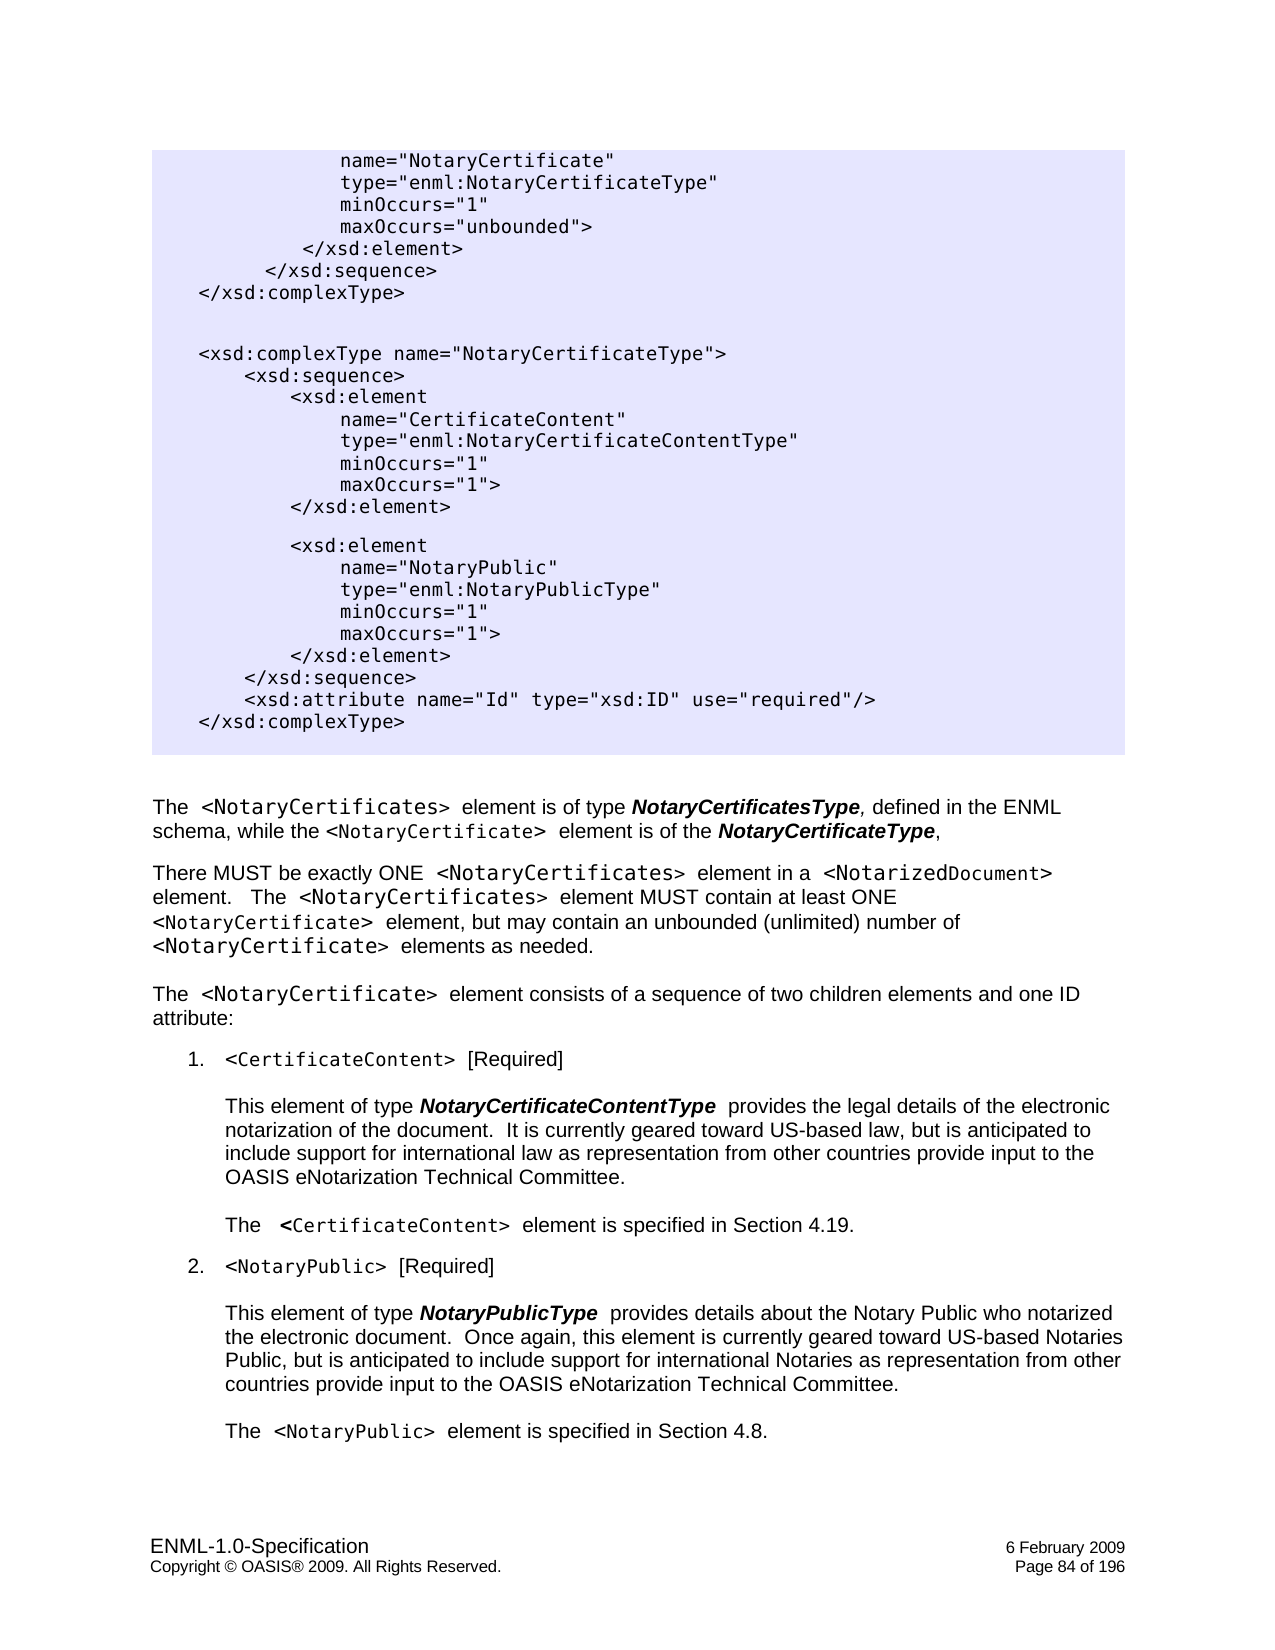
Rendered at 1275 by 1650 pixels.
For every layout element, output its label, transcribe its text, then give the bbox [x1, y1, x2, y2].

text name="NotaryCertificate" type="enml:NotaryCertificateType" minOccurs="1" maxOccurs="unbounded"> </xsd:element> </xsd:sequence> </xsd:complexType> [152, 150, 1125, 304]
text <xsd:complexType name="NotaryCertificateType"> <xsd:sequence> <xsd:element name="CertificateContent" type="enml:NotaryCertificateContentType" minOccurs="1" maxOccurs="1"> </xsd:element> [152, 321, 1125, 518]
text The <NotaryCertificates> element is of type NotaryCertificatesType, defined in the ENML schema, while the <NotaryCertificate> element is of the NotaryCertificateType, [152, 771, 1125, 844]
text There MUST be exactly ONE <NotaryCertificates> element in a <NotarizedDocument> element. The <NotaryCertificates> element MUST contain at least ONE <NotaryCertificate> element, but may contain an unbounded (unlimited) number of <NotaryCertificate> elements as needed. The <NotaryCertificate> element consists of a sequence of two children elements and one ID attribute: [152, 861, 1125, 1030]
list <NotaryPublic> [Required] This element of type NotaryPublicType provides details about the Notary Public who notarized the electronic document. Once again, this element is currently geared toward US-based Notaries Public, but is anticipated to include support for international Notaries as representation from other countries provide input to the OASIS eNotarization Technical Committee. The <NotaryPublic> element is specified in Section 4.8. [187, 1254, 1125, 1444]
list <CertificateContent> [Required] This element of type NotaryCertificateContentType provides the legal details of the electronic notarization of the document. It is currently geared toward US-based law, but is anticipated to include support for international law as representation from other countries provide input to the OASIS eNotarization Technical Committee. The <CertificateContent> element is specified in Section 4.19. [187, 1047, 1125, 1237]
text <xsd:element name="NotaryPublic" type="enml:NotaryPublicType" minOccurs="1" maxOccurs="1"> </xsd:element> </xsd:sequence> <xsd:attribute name="Id" type="xsd:ID" use="required"/> </xsd:complexType> [152, 535, 1125, 755]
